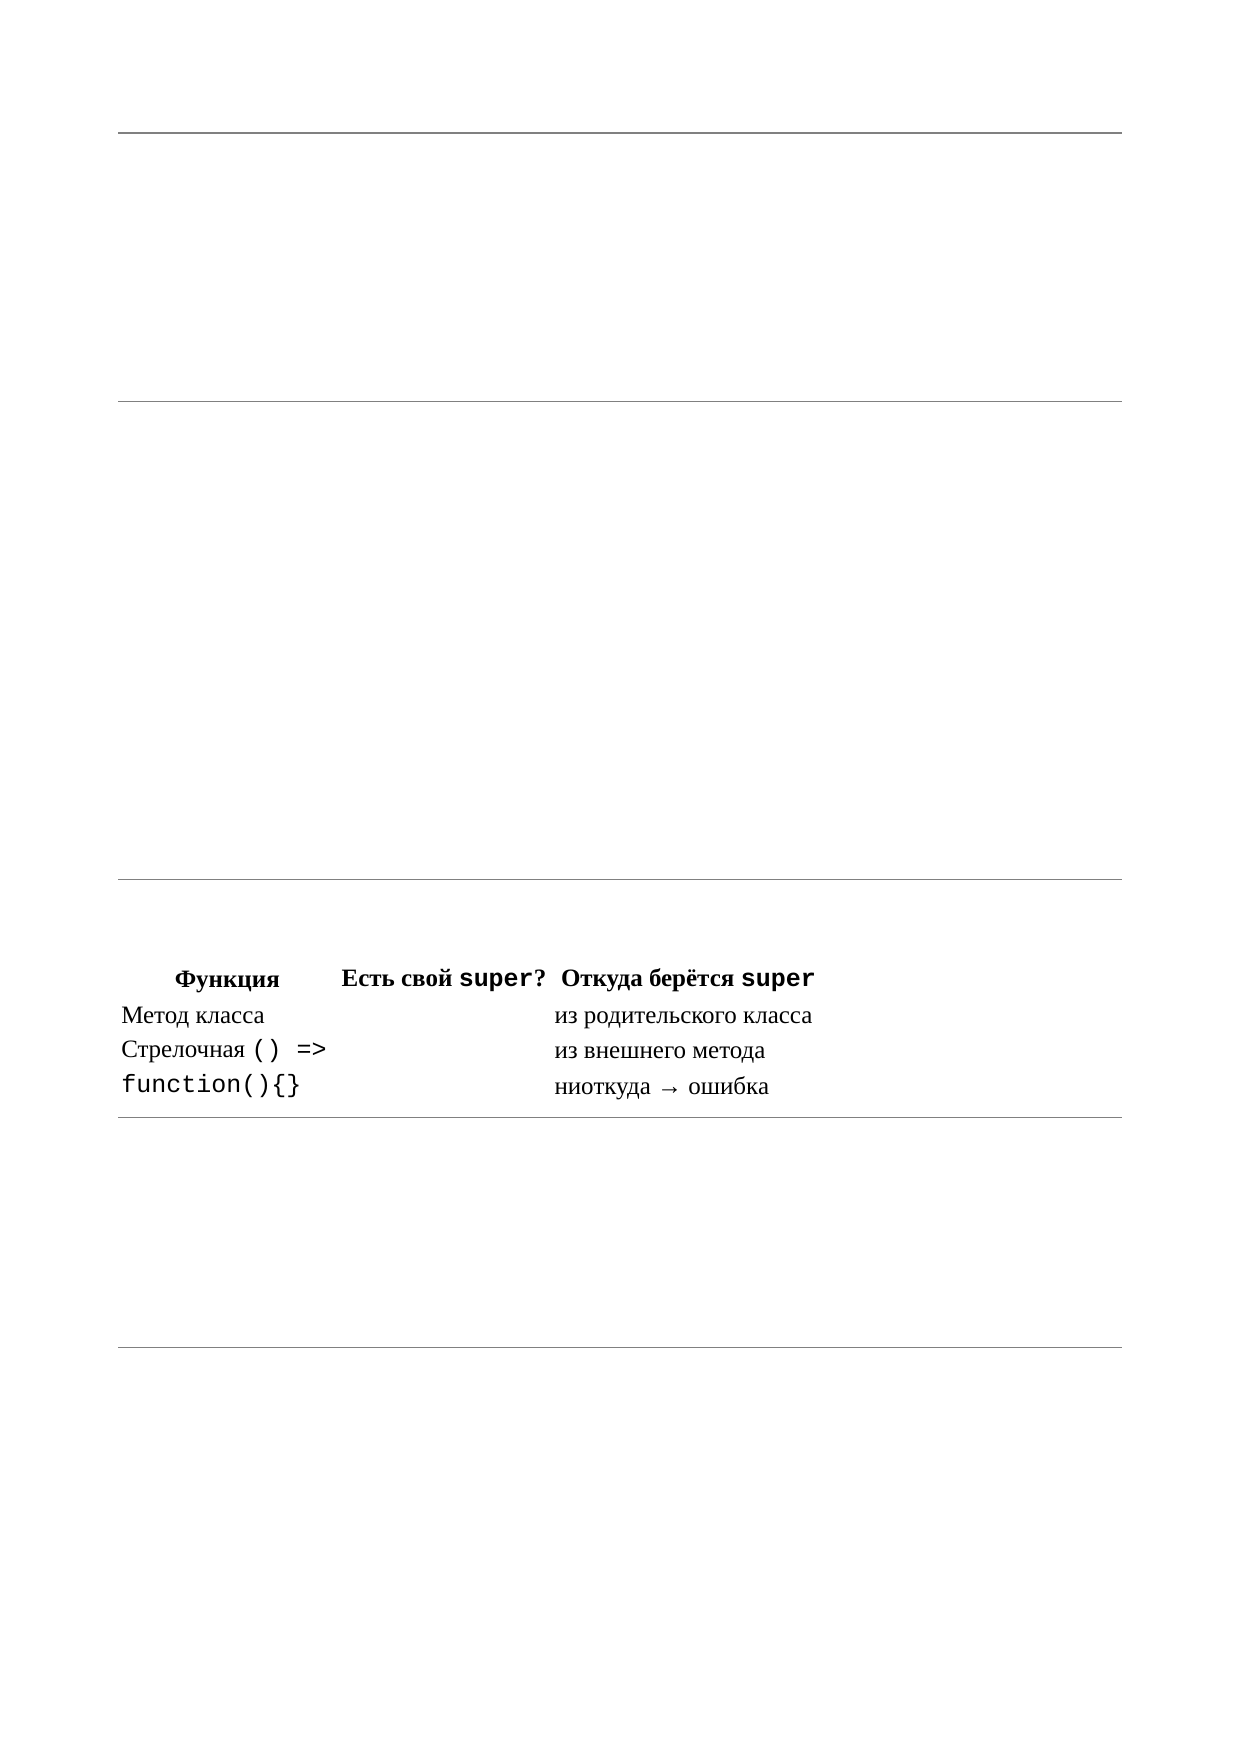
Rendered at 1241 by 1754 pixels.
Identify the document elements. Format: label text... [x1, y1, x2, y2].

text Представь: [118, 1428, 1122, 1457]
table_cell из родительского класса [551, 997, 825, 1031]
text setTimeout(function() { [118, 214, 1122, 237]
list 🏢 super — доступ в кабинет начальника [162, 1523, 1122, 1554]
text }, 1000); [118, 297, 1122, 321]
list создаёт свою собственную функцию [162, 532, 1122, 561]
table_cell ниоткуда → ошибка [551, 1068, 825, 1103]
text Потому что super привязан к синтаксису метода, а не к месту вызова. [118, 1202, 1122, 1233]
table_cell ❌ [336, 1068, 551, 1103]
table_cell ✅ [336, 997, 551, 1031]
table_cell из внешнего метода [551, 1031, 825, 1068]
subtitle 9. Аналогия [118, 1364, 1122, 1407]
text Даже если функция написана внутри метода — она не становится методом. [118, 1252, 1122, 1313]
subtitle 8. Почему нельзя «одолжить» super обычной функции [118, 1134, 1122, 1180]
text ❌ super используется вне метода класса [177, 725, 1063, 756]
table_header Откуда берётся super [551, 960, 825, 997]
subtitle 6. Причина ошибки (очень важно) [118, 418, 1122, 461]
text Поэтому сразу: [118, 775, 1122, 804]
list ❌ НЕ является методом класса [162, 580, 1122, 609]
table_cell Метод класса [118, 997, 336, 1031]
list ❌ НЕ имеет super [162, 627, 1122, 658]
subtitle 7. Главное различие (одной таблицей) [118, 896, 1122, 939]
text function() {}: [118, 482, 1122, 513]
table_cell Стрелочная () => [118, 1031, 336, 1068]
text Unexpected super [118, 823, 1122, 846]
table_cell function(){} [118, 1068, 336, 1103]
table_cell ❌ [336, 1031, 551, 1068]
text JavaScript видит: [118, 677, 1122, 706]
table_header Функция [118, 960, 336, 997]
text super.stop(); [118, 256, 1122, 279]
list ➡️ Стрелка — идёт вместе с сотрудником [162, 1573, 1122, 1602]
table_header Есть свой super? [336, 960, 551, 997]
text Почему ошибка? [118, 339, 1122, 368]
subtitle 5. Теперь сломанный пример [118, 149, 1122, 193]
list 🧑‍🏫 Метод класса — сотрудник с пропуском [162, 1476, 1122, 1504]
